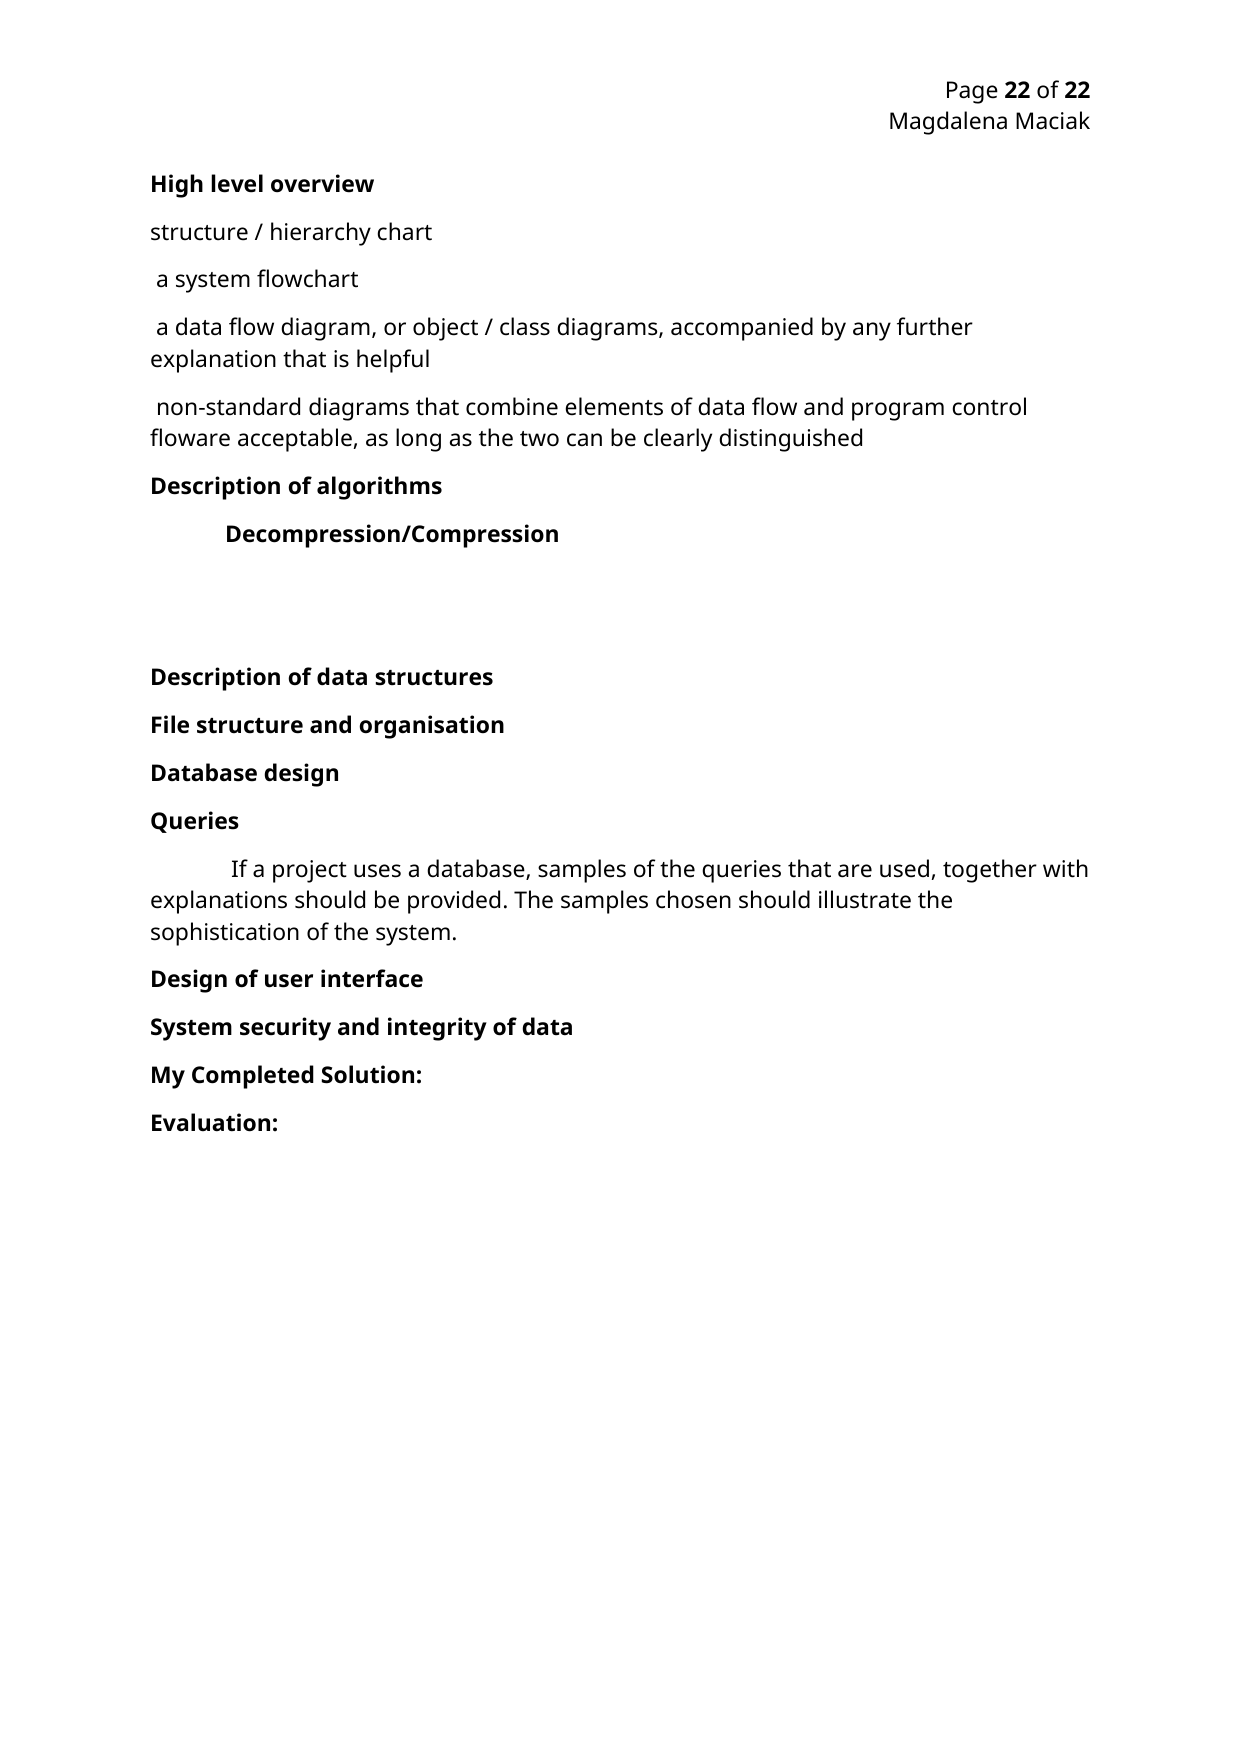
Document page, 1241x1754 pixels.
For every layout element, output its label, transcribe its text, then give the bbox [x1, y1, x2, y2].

text Evaluation: [150, 1107, 1090, 1138]
text Design of user interface [150, 963, 1090, 994]
text Decompression/Compression [150, 517, 1090, 549]
text High level overview [150, 167, 1090, 199]
text structure / hierarchy chart [150, 215, 1090, 247]
text My Completed Solution: [150, 1059, 1090, 1090]
text Description of data structures [150, 661, 1090, 692]
text a data flow diagram, or object / class diagrams, accompanied by any further explanation that is helpful [150, 311, 1090, 374]
text Queries [150, 805, 1090, 836]
text non-standard diagrams that combine elements of data flow and program control floware acceptable, as long as the two can be clearly distinguished [150, 390, 1090, 453]
text If a project uses a database, samples of the queries that are used, together with explanations should be provided. The samples chosen should illustrate the sophistication of the system. [150, 853, 1090, 947]
text File structure and organisation [150, 709, 1090, 740]
text System security and integrity of data [150, 1011, 1090, 1042]
text Database design [150, 757, 1090, 788]
text a system flowchart [150, 263, 1090, 294]
text Description of algorithms [150, 469, 1090, 501]
